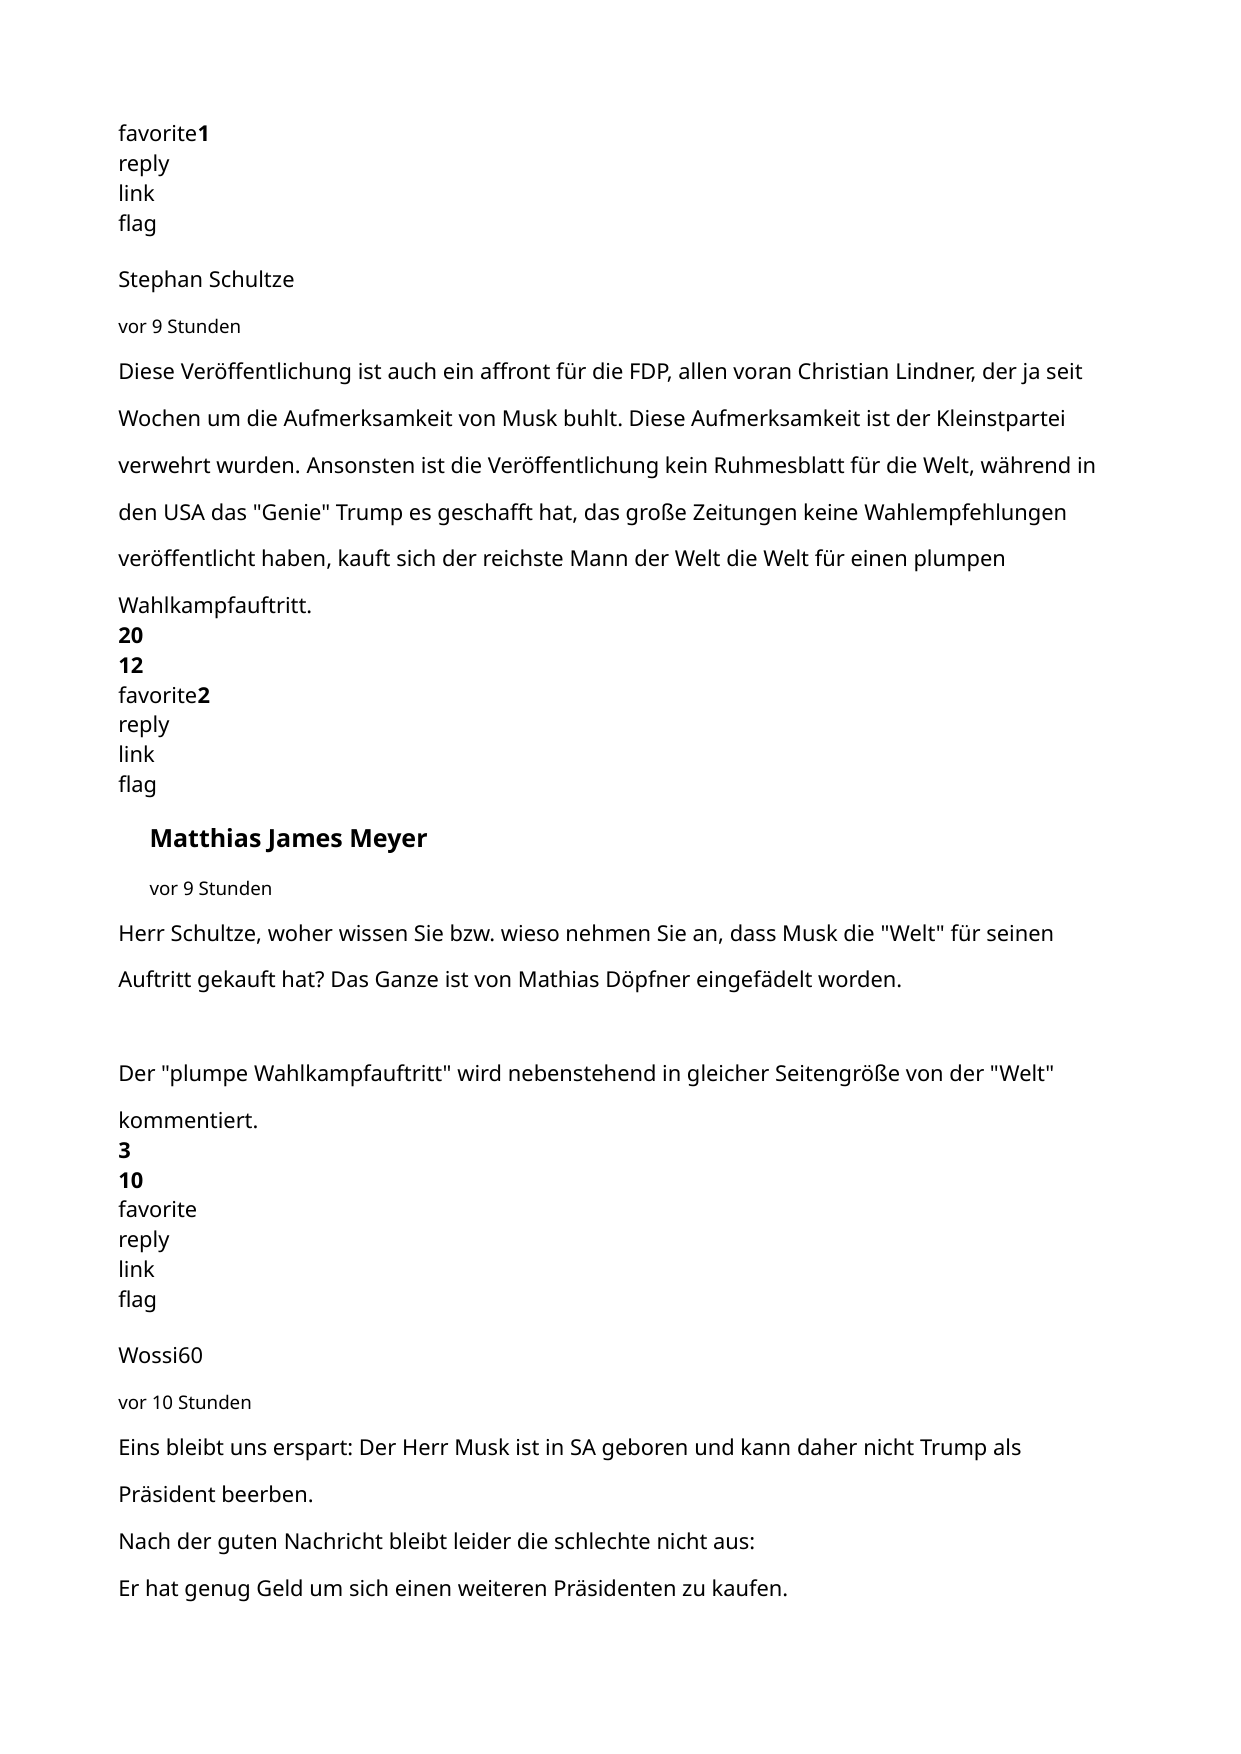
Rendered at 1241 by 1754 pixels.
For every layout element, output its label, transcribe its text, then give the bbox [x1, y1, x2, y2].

text 12 [118, 650, 1122, 680]
text flag [118, 207, 1122, 237]
text 3 [118, 1135, 1122, 1164]
text link [118, 1254, 1122, 1284]
text 20 [118, 620, 1122, 650]
text Diese Veröffentlichung ist auch ein affront für die FDP, allen voran Christian Lindner, der ja seit Wochen um die Aufmerksamkeit von Musk buhlt. Diese Aufmerksamkeit ist der Kleinstpartei verwehrt wurden. Ansonsten ist die Veröffentlichung kein Ruhmesblatt für die Welt, während in den USA das "Genie" Trump es geschafft hat, das große Zeitungen keine Wahlempfehlungen veröffentlicht haben, kauft sich der reichste Mann der Welt die Welt für einen plumpen Wahlkampfauftritt. [118, 339, 1122, 620]
text flag [118, 769, 1122, 799]
text reply [118, 148, 1122, 178]
text vor 9 Stunden [149, 871, 1122, 900]
text favorite1 [118, 118, 1122, 148]
text flag [118, 1284, 1122, 1313]
text Herr Schultze, woher wissen Sie bzw. wieso nehmen Sie an, dass Musk die "Welt" für seinen Auftritt gekauft hat? Das Ganze ist von Mathias Döpfner eingefädelt worden. Der "plumpe Wahlkampfauftritt" wird nebenstehend in gleicher Seitengröße von der "Welt" kommentiert. [118, 900, 1122, 1135]
text Matthias James Meyer [149, 814, 1114, 855]
text reply [118, 709, 1122, 739]
text vor 9 Stunden [118, 309, 1122, 339]
text vor 10 Stunden [118, 1385, 1122, 1415]
text reply [118, 1224, 1122, 1254]
text Stephan Schultze [118, 253, 1114, 293]
text link [118, 739, 1122, 769]
text favorite [118, 1194, 1122, 1224]
text favorite2 [118, 680, 1122, 709]
text Wossi60 [118, 1329, 1114, 1370]
text 10 [118, 1164, 1122, 1194]
text link [118, 178, 1122, 207]
text Eins bleibt uns erspart: Der Herr Musk ist in SA geboren und kann daher nicht Trump als Präsident beerben. Nach der guten Nachricht bleibt leider die schlechte nicht aus: Er hat genug Geld um sich einen weiteren Präsidenten zu kaufen. [118, 1415, 1122, 1603]
